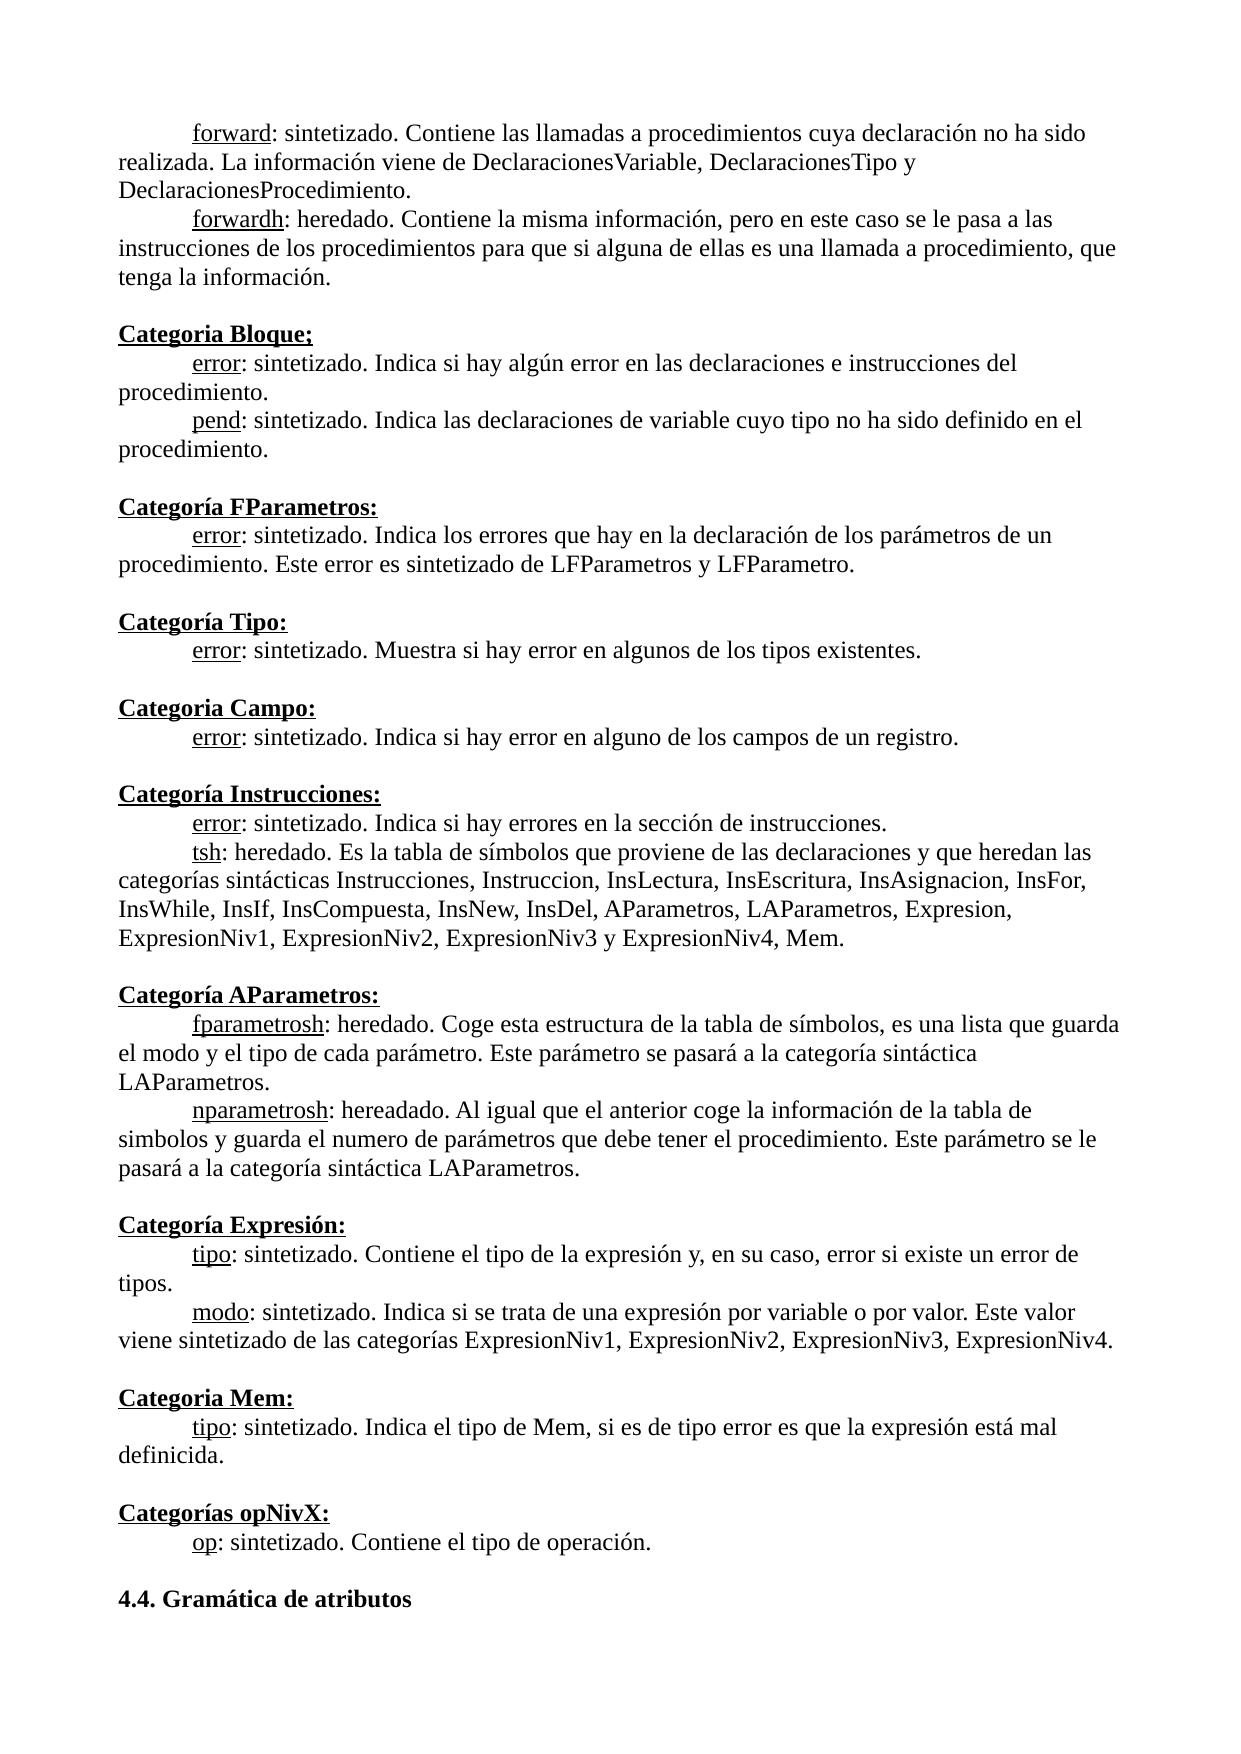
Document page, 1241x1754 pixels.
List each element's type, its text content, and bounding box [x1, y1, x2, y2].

text modo: sintetizado. Indica si se trata de una expresión por variable o por valor. Este valor viene sintetizado de las categorías ExpresionNiv1, ExpresionNiv2, ExpresionNiv3, ExpresionNiv4. [118, 1297, 1122, 1354]
text forward: sintetizado. Contiene las llamadas a procedimientos cuya declaración no ha sido realizada. La información viene de DeclaracionesVariable, DeclaracionesTipo y DeclaracionesProcedimiento. [118, 118, 1122, 204]
text Categoría Instrucciones: [118, 779, 1122, 808]
text error: sintetizado. Indica si hay errores en la sección de instrucciones. [118, 808, 1122, 837]
text Categoria Bloque; [118, 319, 1122, 348]
text Categorías opNivX: [118, 1498, 1122, 1527]
text op: sintetizado. Contiene el tipo de operación. [118, 1527, 1122, 1556]
text 4.4. Gramática de atributos [118, 1584, 1122, 1613]
text error: sintetizado. Indica si hay algún error en las declaraciones e instrucciones del procedimiento. [118, 348, 1122, 406]
text tipo: sintetizado. Contiene el tipo de la expresión y, en su caso, error si existe un error de tipos. [118, 1239, 1122, 1297]
text pend: sintetizado. Indica las declaraciones de variable cuyo tipo no ha sido definido en el procedimiento. [118, 406, 1122, 463]
text nparametrosh: hereadado. Al igual que el anterior coge la información de la tabla de simbolos y guarda el numero de parámetros que debe tener el procedimiento. Este parámetro se le pasará a la categoría sintáctica LAParametros. [118, 1096, 1122, 1182]
text Categoría AParametros: [118, 981, 1122, 1009]
text error: sintetizado. Indica los errores que hay en la declaración de los parámetros de un procedimiento. Este error es sintetizado de LFParametros y LFParametro. [118, 521, 1122, 578]
text Categoria Campo: [118, 693, 1122, 722]
text tipo: sintetizado. Indica el tipo de Mem, si es de tipo error es que la expresión está mal definicida. [118, 1412, 1122, 1469]
text Categoría Tipo: [118, 607, 1122, 636]
text tsh: heredado. Es la tabla de símbolos que proviene de las declaraciones y que heredan las categorías sintácticas Instrucciones, Instruccion, InsLectura, InsEscritura, InsAsignacion, InsFor, InsWhile, InsIf, InsCompuesta, InsNew, InsDel, AParametros, LAParametros, Expresion, ExpresionNiv1, ExpresionNiv2, ExpresionNiv3 y ExpresionNiv4, Mem. [118, 837, 1122, 952]
text Categoría FParametros: [118, 492, 1122, 521]
text forwardh: heredado. Contiene la misma información, pero en este caso se le pasa a las instrucciones de los procedimientos para que si alguna de ellas es una llamada a procedimiento, que tenga la información. [118, 204, 1122, 291]
text error: sintetizado. Muestra si hay error en algunos de los tipos existentes. [118, 636, 1122, 664]
text Categoría Expresión: [118, 1211, 1122, 1239]
text fparametrosh: heredado. Coge esta estructura de la tabla de símbolos, es una lista que guarda el modo y el tipo de cada parámetro. Este parámetro se pasará a la categoría sintáctica LAParametros. [118, 1009, 1122, 1096]
text Categoria Mem: [118, 1383, 1122, 1412]
text error: sintetizado. Indica si hay error en alguno de los campos de un registro. [118, 722, 1122, 751]
